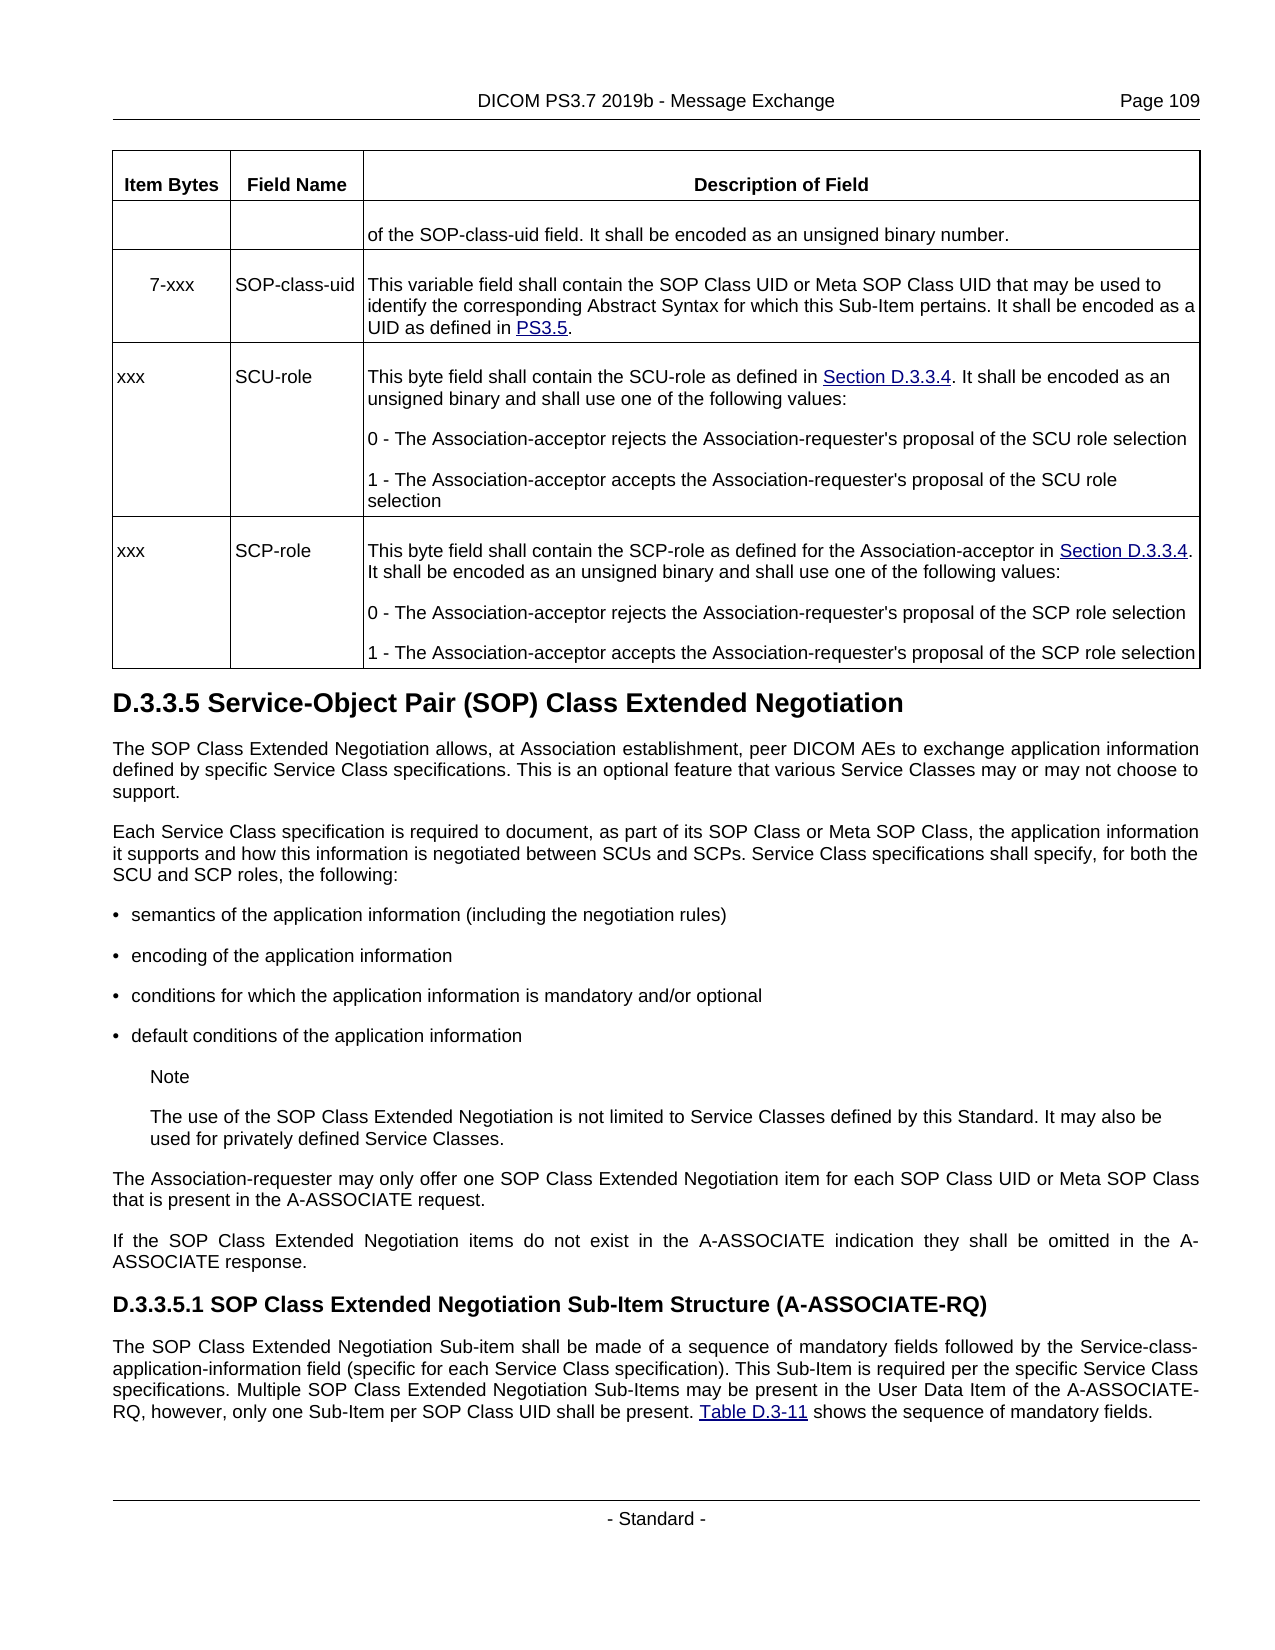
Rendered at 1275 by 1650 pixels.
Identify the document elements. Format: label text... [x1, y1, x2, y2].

text The SOP Class Extended Negotiation allows, at Association establishment, peer DICOM AEs to exchange application information defined by specific Service Class specifications. This is an optional feature that various Service Classes may or may not choose to support. [112, 737, 1200, 802]
table_cell xxx [113, 343, 230, 516]
table_cell SCP-role [231, 517, 363, 667]
table_cell [231, 201, 363, 249]
text D.3.3.5.1 SOP Class Extended Negotiation Sub-Item Structure (A-ASSOCIATE-RQ) [112, 1291, 1200, 1317]
text Each Service Class specification is required to document, as part of its SOP Class or Meta SOP Class, the application information it supports and how this information is negotiated between SCUs and SCPs. Service Class specifications shall specify, for both the SCU and SCP roles, the following: [112, 821, 1200, 885]
table_cell 7-xxx [113, 250, 230, 342]
text The Association-requester may only offer one SOP Class Extended Negotiation item for each SOP Class UID or Meta SOP Class that is present in the A-ASSOCIATE request. [112, 1168, 1200, 1211]
table_cell SOP-class-uid [231, 250, 363, 342]
text The SOP Class Extended Negotiation Sub-item shall be made of a sequence of mandatory fields followed by the Service-class-application-information field (specific for each Service Class specification). This Sub-Item is required per the specific Service Class specifications. Multiple SOP Class Extended Negotiation Sub-Items may be present in the User Data Item of the A-ASSOCIATE-RQ, however, only one Sub-Item per SOP Class UID shall be present. Table D.3-11 shows the sequence of mandatory fields. [112, 1336, 1200, 1422]
table_header Field Name [231, 151, 363, 200]
table_cell This variable field shall contain the SOP Class UID or Meta SOP Class UID that may be used to identify the corresponding Abstract Syntax for which this Sub-Item pertains. It shall be encoded as a UID as defined in PS3.5. [364, 250, 1199, 342]
text • semantics of the application information (including the negotiation rules) [112, 904, 1200, 926]
table_cell This byte field shall contain the SCU-role as defined in Section D.3.3.4. It shall be encoded as an unsigned binary and shall use one of the following values: 0 - The Association-acceptor rejects the Association-requester's proposal of the SCU role selection 1 - The Association-acceptor accepts the Association-requester's proposal of the SCU role selection [364, 343, 1199, 516]
text • encoding of the application information [112, 944, 1200, 966]
text Note [150, 1065, 1162, 1087]
text If the SOP Class Extended Negotiation items do not exist in the A-ASSOCIATE indication they shall be omitted in the A-ASSOCIATE response. [112, 1229, 1200, 1273]
table_cell This byte field shall contain the SCP-role as defined for the Association-acceptor in Section D.3.3.4. It shall be encoded as an unsigned binary and shall use one of the following values: 0 - The Association-acceptor rejects the Association-requester's proposal of the SCP role selection 1 - The Association-acceptor accepts the Association-requester's proposal of the SCP role selection [364, 517, 1199, 667]
table_header Description of Field [364, 151, 1199, 200]
text • default conditions of the application information [112, 1025, 1200, 1047]
table_cell SCU-role [231, 343, 363, 516]
table_header Item Bytes [113, 151, 230, 200]
table_cell of the SOP-class-uid field. It shall be encoded as an unsigned binary number. [364, 201, 1199, 249]
text The use of the SOP Class Extended Negotiation is not limited to Service Classes defined by this Standard. It may also be used for privately defined Service Classes. [150, 1106, 1162, 1149]
table_cell [113, 201, 230, 249]
text D.3.3.5 Service-Object Pair (SOP) Class Extended Negotiation [112, 687, 1200, 718]
text • conditions for which the application information is mandatory and/or optional [112, 985, 1200, 1006]
table_cell xxx [113, 517, 230, 667]
